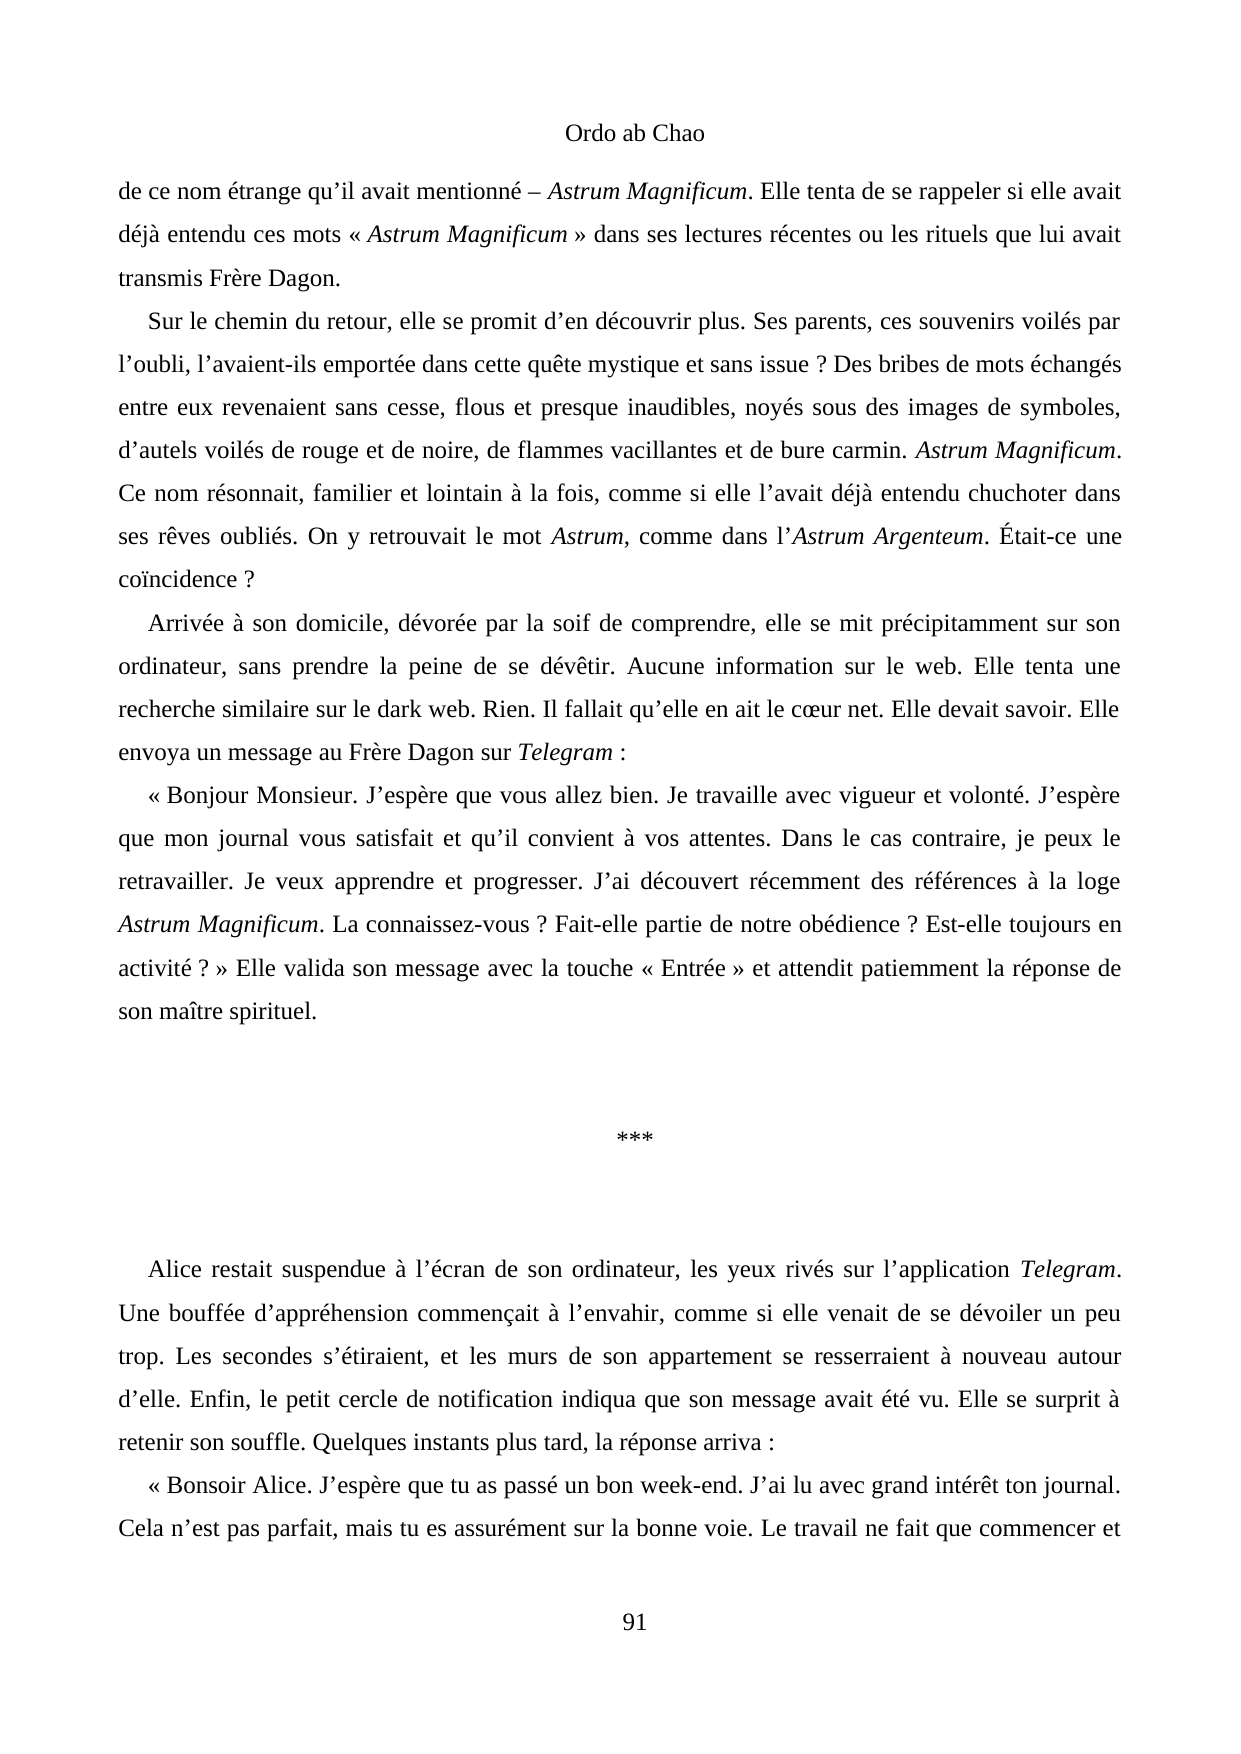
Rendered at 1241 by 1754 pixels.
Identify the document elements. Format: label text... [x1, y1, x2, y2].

text Alice restait suspendue à l’écran de son ordinateur, les yeux rivés sur l’application Telegram. Une bouffée d’appréhension commençait à l’envahir, comme si elle venait de se dévoiler un peu trop. Les secondes s’étiraient, et les murs de son appartement se resserraient à nouveau autour d’elle. Enfin, le petit cercle de notification indiqua que son message avait été vu. Elle se surprit à retenir son souffle. Quelques instants plus tard, la réponse arriva : [118, 1254, 1122, 1456]
text Sur le chemin du retour, elle se promit d’en découvrir plus. Ses parents, ces souvenirs voilés par l’oubli, l’avaient-ils emportée dans cette quête mystique et sans issue ? Des bribes de mots échangés entre eux revenaient sans cesse, flous et presque inaudibles, noyés sous des images de symboles, d’autels voilés de rouge et de noire, de flammes vacillantes et de bure carmin. Astrum Magnificum. Ce nom résonnait, familier et lointain à la fois, comme si elle l’avait déjà entendu chuchoter dans ses rêves oubliés. On y retrouvait le mot Astrum, comme dans l’Astrum Argenteum. Était-ce une coïncidence ? [118, 306, 1122, 593]
text « Bonsoir Alice. J’espère que tu as passé un bon week-end. J’ai lu avec grand intérêt ton journal. Cela n’est pas parfait, mais tu es assurément sur la bonne voie. Le travail ne fait que commencer et [118, 1470, 1122, 1542]
text de ce nom étrange qu’il avait mentionné – Astrum Magnificum. Elle tenta de se rappeler si elle avait déjà entendu ces mots « Astrum Magnificum » dans ses lectures récentes ou les rituels que lui avait transmis Frère Dagon. [118, 176, 1122, 291]
text « Bonjour Monsieur. J’espère que vous allez bien. Je travaille avec vigueur et volonté. J’espère que mon journal vous satisfait et qu’il convient à vos attentes. Dans le cas contraire, je peux le retravailler. Je veux apprendre et progresser. J’ai découvert récemment des références à la loge Astrum Magnificum. La connaissez-vous ? Fait-elle partie de notre obédience ? Est-elle toujours en activité ? » Elle valida son message avec la touche « Entrée » et attendit patiemment la réponse de son maître spirituel. [118, 780, 1122, 1024]
text *** [118, 1125, 1122, 1154]
text Arrivée à son domicile, dévorée par la soif de comprendre, elle se mit précipitamment sur son ordinateur, sans prendre la peine de se dévêtir. Aucune information sur le web. Elle tenta une recherche similaire sur le dark web. Rien. Il fallait qu’elle en ait le cœur net. Elle devait savoir. Elle envoya un message au Frère Dagon sur Telegram : [118, 608, 1122, 766]
